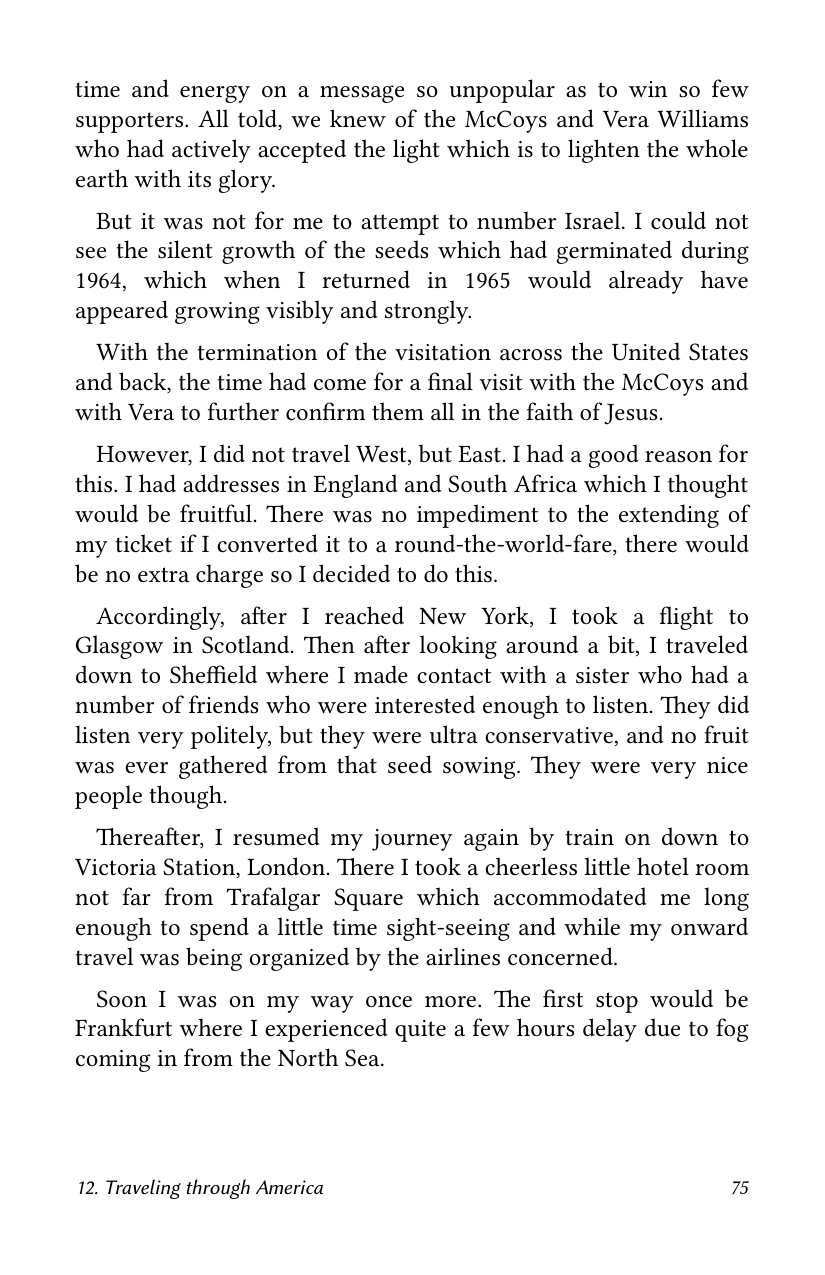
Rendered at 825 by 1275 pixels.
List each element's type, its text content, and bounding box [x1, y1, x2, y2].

text But it was not for me to attempt to number Israel. I could not see the silent growth of the seeds which had germinated during 1964, which when I returned in 1965 would already have appeared growing visibly and strongly. [75, 207, 750, 325]
text Soon I was on my way once more. The first stop would be Frankfurt where I experienced quite a few hours delay due to fog coming in from the North Sea. [75, 984, 750, 1073]
text time and energy on a message so unpopular as to win so few supporters. All told, we knew of the McCoys and Vera Williams who had actively accepted the light which is to lighten the whole earth with its glory. [75, 75, 750, 193]
text Thereafter, I resumed my journey again by train on down to Victoria Station, London. There I took a cheerless little hotel room not far from Trafalgar Square which accommodated me long enough to spend a little time sight-seeing and while my onward travel was being organized by the airlines concerned. [75, 823, 750, 971]
text Accordingly, after I reached New York, I took a flight to Glasgow in Scotland. Then after looking around a bit, I traveled down to Sheffield where I made contact with a sister who had a number of friends who were interested enough to listen. They did listen very politely, but they were ultra conservative, and no fruit was ever gathered from that seed sowing. They were very nice people though. [75, 602, 750, 809]
text With the termination of the visitation across the United States and back, the time had come for a final visit with the McCoys and with Vera to further confirm them all in the faith of Jesus. [75, 338, 750, 427]
text However, I did not travel West, but East. I had a good reason for this. I had addresses in England and South Africa which I thought would be fruitful. There was no impediment to the extending of my ticket if I converted it to a round-the-world-fare, there would be no extra charge so I decided to do this. [75, 440, 750, 588]
